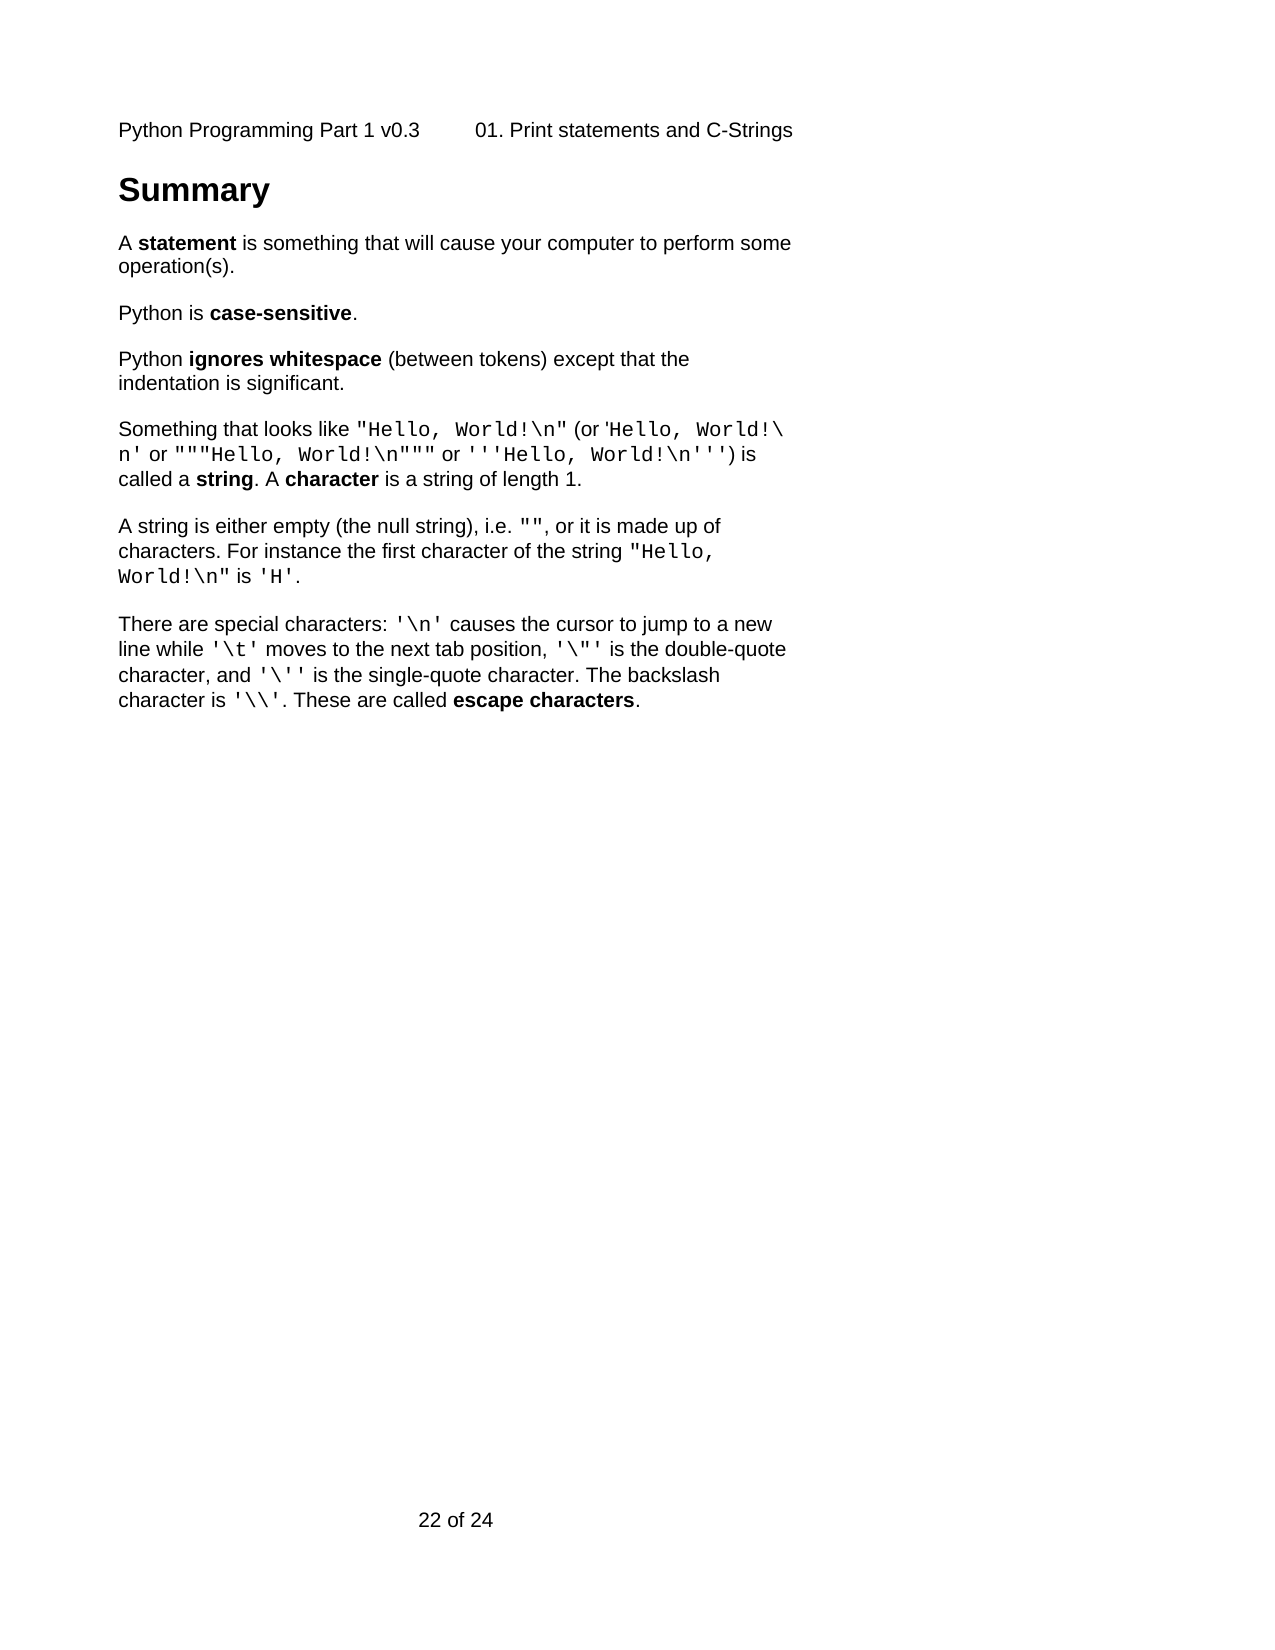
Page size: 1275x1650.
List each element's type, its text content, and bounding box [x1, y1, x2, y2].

text Something that looks like "Hello, World!\n" (or 'Hello, World!\n' or """Hello, World!\n""" or '''Hello, World!\n''') is called a string. A character is a string of length 1. [118, 418, 793, 491]
text There are special characters: '\n' causes the cursor to jump to a new line while '\t' moves to the next tab position, '\"' is the double-quote character, and '\'' is the single-quote character. The backslash character is '\\'. These are called escape characters. [118, 613, 793, 713]
text A statement is something that will cause your computer to perform some operation(s). [118, 232, 793, 278]
text Summary [118, 171, 793, 209]
text Python ignores whitespace (between tokens) except that the indentation is significant. [118, 348, 793, 394]
text Python is case-sensitive. [118, 302, 793, 325]
text A string is either empty (the null string), i.e. "", or it is made up of characters. For instance the first character of the string "Hello, World!\n" is 'H'. [118, 514, 793, 590]
